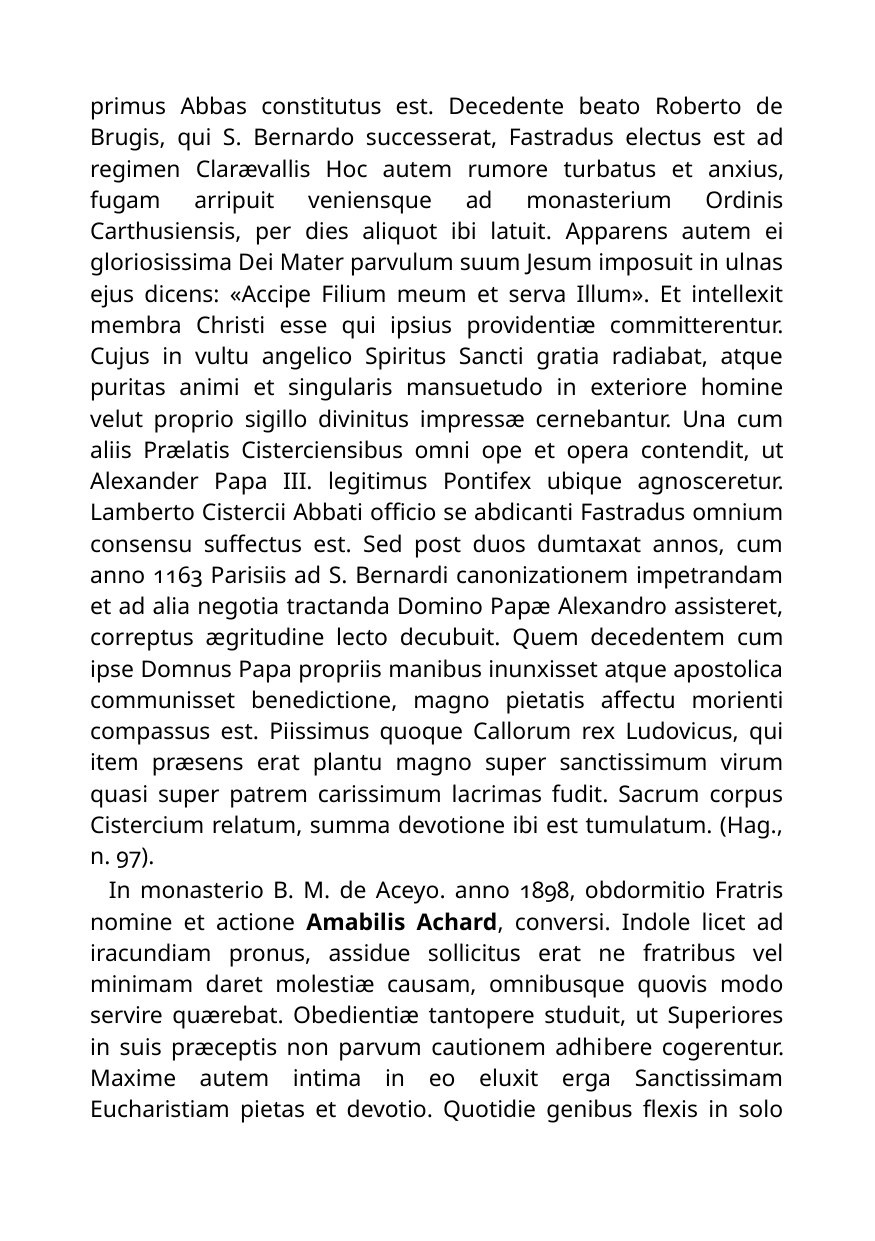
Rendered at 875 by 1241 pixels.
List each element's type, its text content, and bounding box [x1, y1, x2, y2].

text In monasterio B. M. de Aceyo. anno 1898, obdormitio Fratris nomine et actione Amabilis Achard, conversi. Indole licet ad iracundiam pronus, assidue sollicitus erat ne fratribus vel minimam daret molestiæ causam, omnibusque quovis modo servire quærebat. Obedientiæ tantopere studuit, ut Superiores in suis præceptis non parvum cautionem adhi­bere cogerentur. Maxime autem intima in eo eluxit erga Sanctissimam Eucharistiam pietas et devotio. Quotidie genibus flexis in solo [90, 874, 784, 1124]
text primus Abbas constitutus est. Decedente beato Roberto de Brugis, qui S. Bernardo successerat, Fastradus electus est ad regimen Clarævallis Hoc autem rumore tur­batus et anxius, fugam arripuit veniensque ad monasterium Ordinis Carthusiensis, per dies aliquot ibi latuit. Apparens autem ei gloriosissima Dei Mater parvulum suum Jesum imposuit in ulnas ejus dicens: «Accipe Filium meum et serva Illum». Et intellexit membra Christi esse qui ipsius providentiæ committerentur. Cujus in vultu angelico Spiritus Sancti gratia radiabat, atque puritas animi et singularis mansuetudo in exteriore homine velut proprio sigillo divinitus impressæ cernebantur. Una cum aliis Prælatis Cisterciensibus omni ope et opera contendit, ut Alexander Papa III. legitimus Pontifex ubique agnosceretur. Lamberto Cistercii Abbati officio se abdicanti Fastradus omnium consensu suffectus est. Sed post duos dumtaxat annos, cum anno 1163 Parisiis ad S. Bernardi canonizationem impetrandam et ad alia negotia tractanda Domino Papæ Alexandro assisteret, correptus ægritudine lecto decubuit. Quem decedentem cum ipse Domnus Papa propriis manibus inunxisset atque apostolica communisset benedictione, magno pietatis affectu morienti compassus est. Piissimus quoque Callorum rex Ludovicus, qui item præsens erat plantu magno super sanctissimum virum quasi super patrem carissimum lacrimas fudit. Sacrum corpus Cistercium relatum, summa devotione ibi est tumulatum. (Hag., n. 97). [90, 90, 784, 871]
